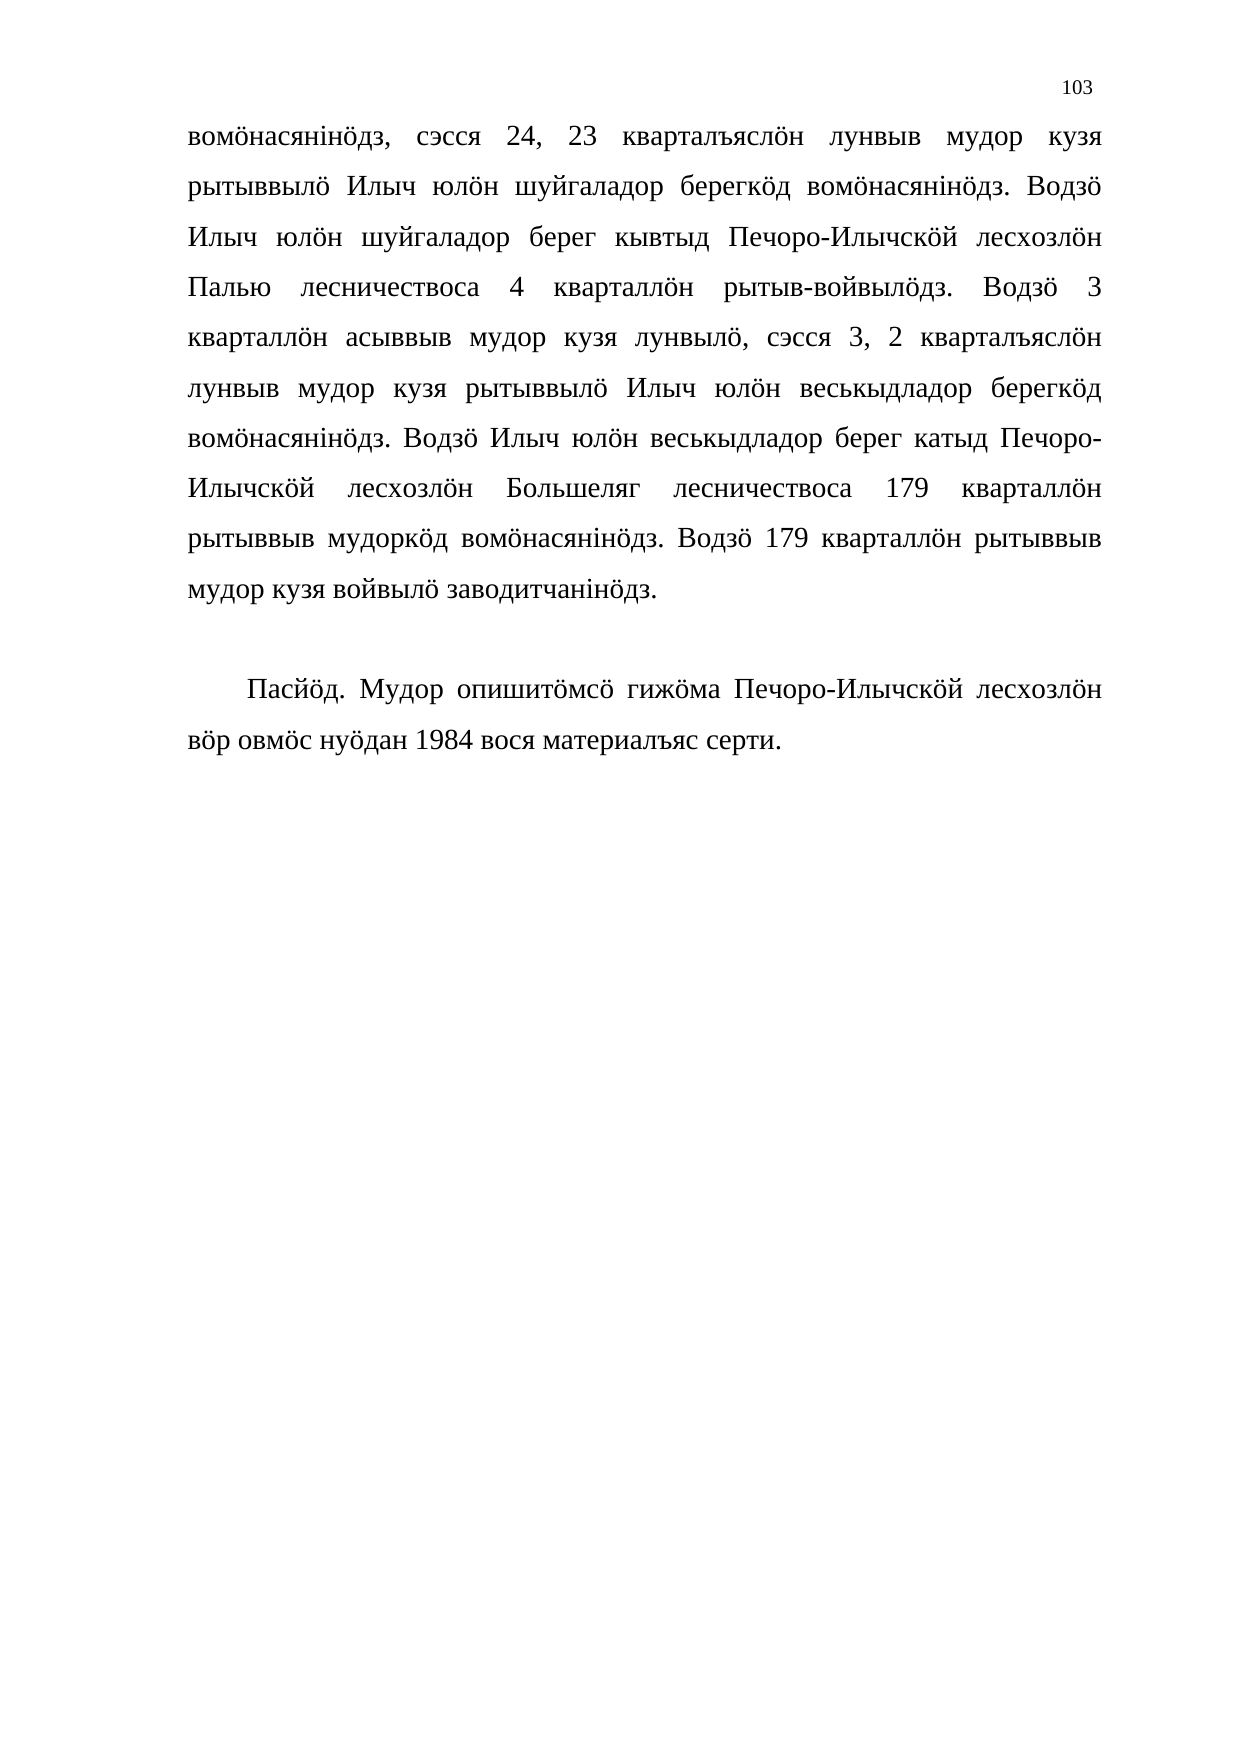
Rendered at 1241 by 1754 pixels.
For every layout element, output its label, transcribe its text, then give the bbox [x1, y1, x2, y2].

text Пасйöд. Мудор опишитöмсö гижöма Печоро-Илычскöй лесхозлöн вöр овмöс нуöдан 1984 вося материалъяс серти. [187, 672, 1103, 755]
text вомöнасянiнöдз, сэсся 24, 23 кварталъяслöн лунвыв мудор кузя рытыввылö Илыч юлöн шуйгаладор берегкöд вомöнасянiнöдз. Водзö Илыч юлöн шуйгаладор берег кывтыд Печоро-Илычскöй лесхозлöн Палью лесничествоса 4 кварталлöн рытыв-войвылöдз. Водзö 3 кварталлöн асыввыв мудор кузя лунвылö, сэсся 3, 2 кварталъяслöн лунвыв мудор кузя рытыввылö Илыч юлöн веськыдладор берегкöд вомöнасянiнöдз. Водзö Илыч юлöн веськыдладор берег катыд Печоро-Илычскöй лесхозлöн Большеляг лесничествоса 179 кварталлöн рытыввыв мудоркöд вомöнасянiнöдз. Водзö 179 кварталлöн рытыввыв мудор кузя войвылö заводитчанiнöдз. [187, 118, 1103, 604]
